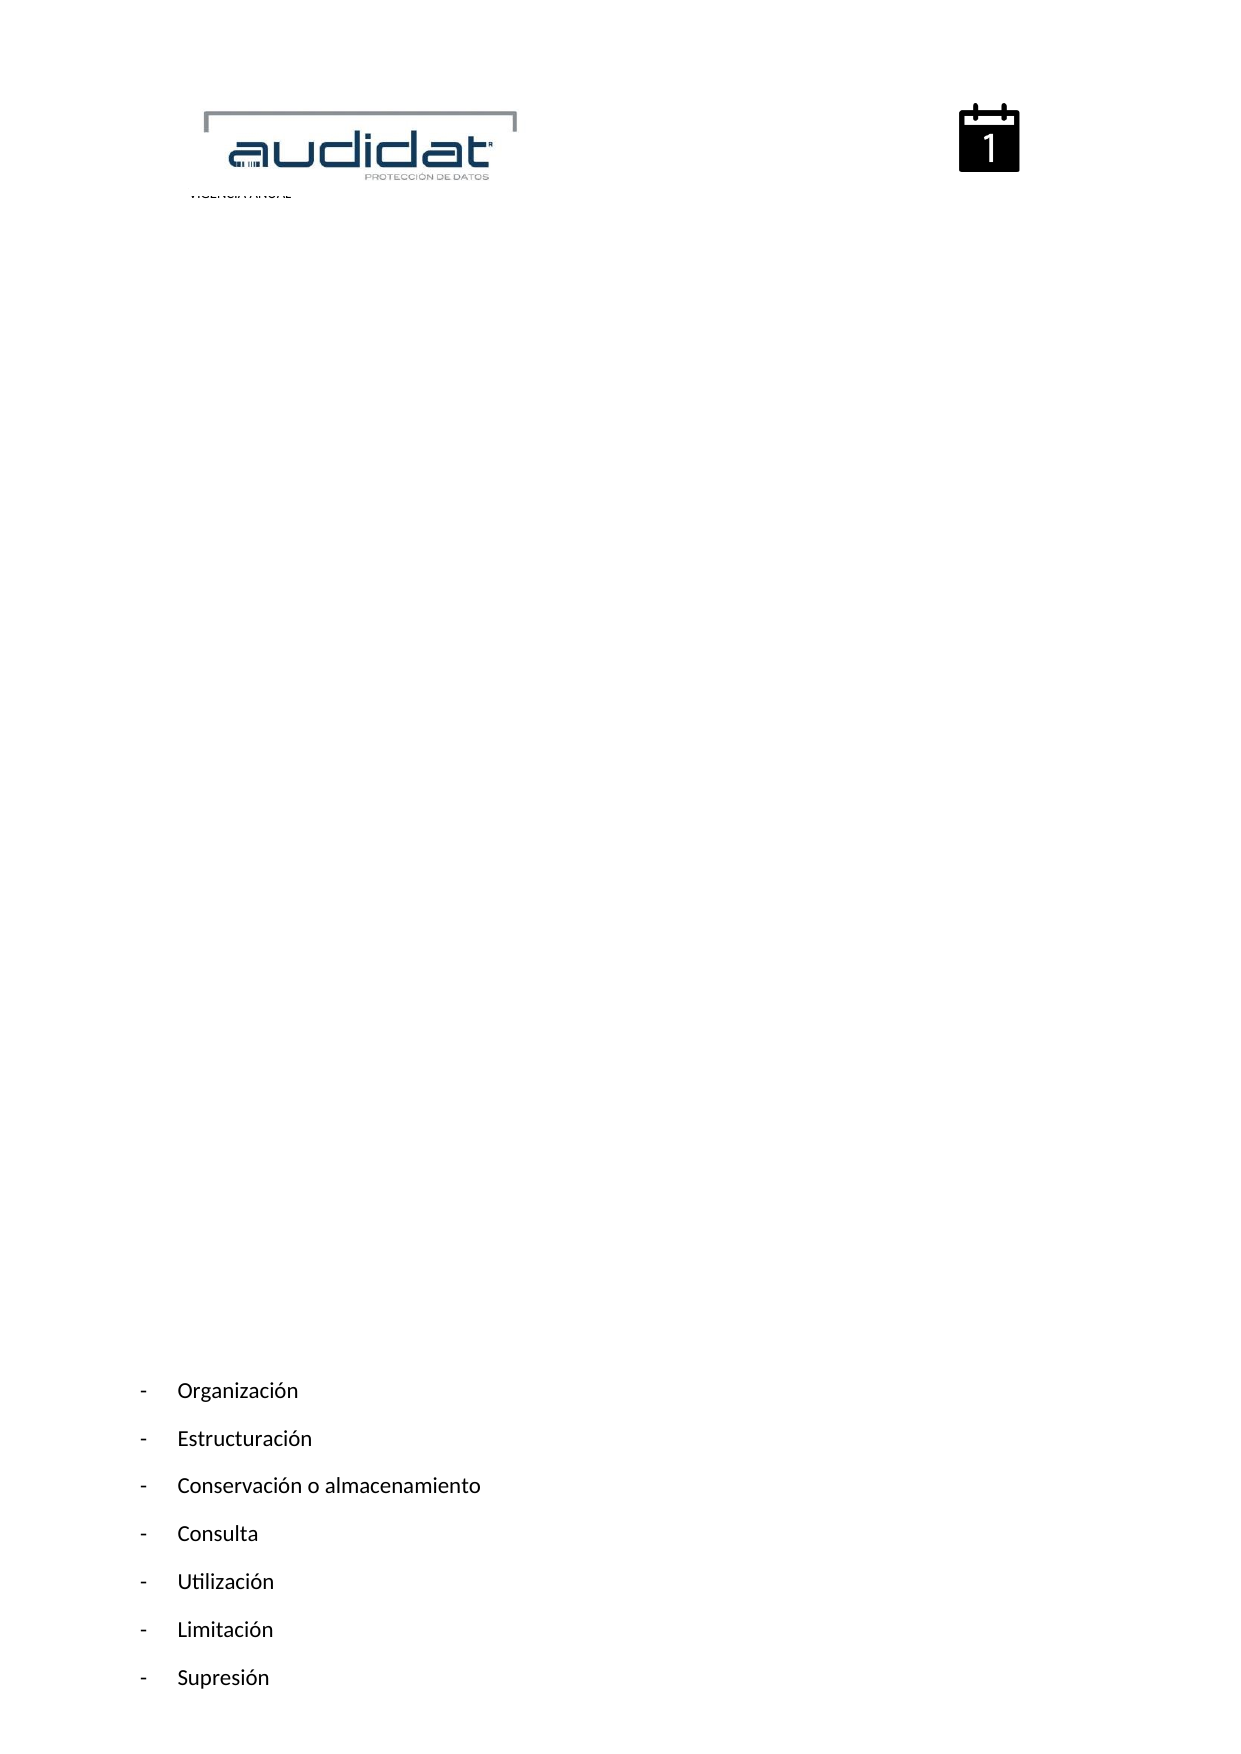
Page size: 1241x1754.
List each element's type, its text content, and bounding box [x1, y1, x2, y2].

list Consulta [140, 1519, 1064, 1547]
list Organización [140, 1376, 1064, 1404]
list Supresión [140, 1663, 1064, 1691]
list Limitación [140, 1615, 1064, 1643]
list Estructuración [140, 1424, 1064, 1452]
list Utilización [140, 1567, 1064, 1595]
list Conservación o almacenamiento [140, 1472, 1064, 1499]
